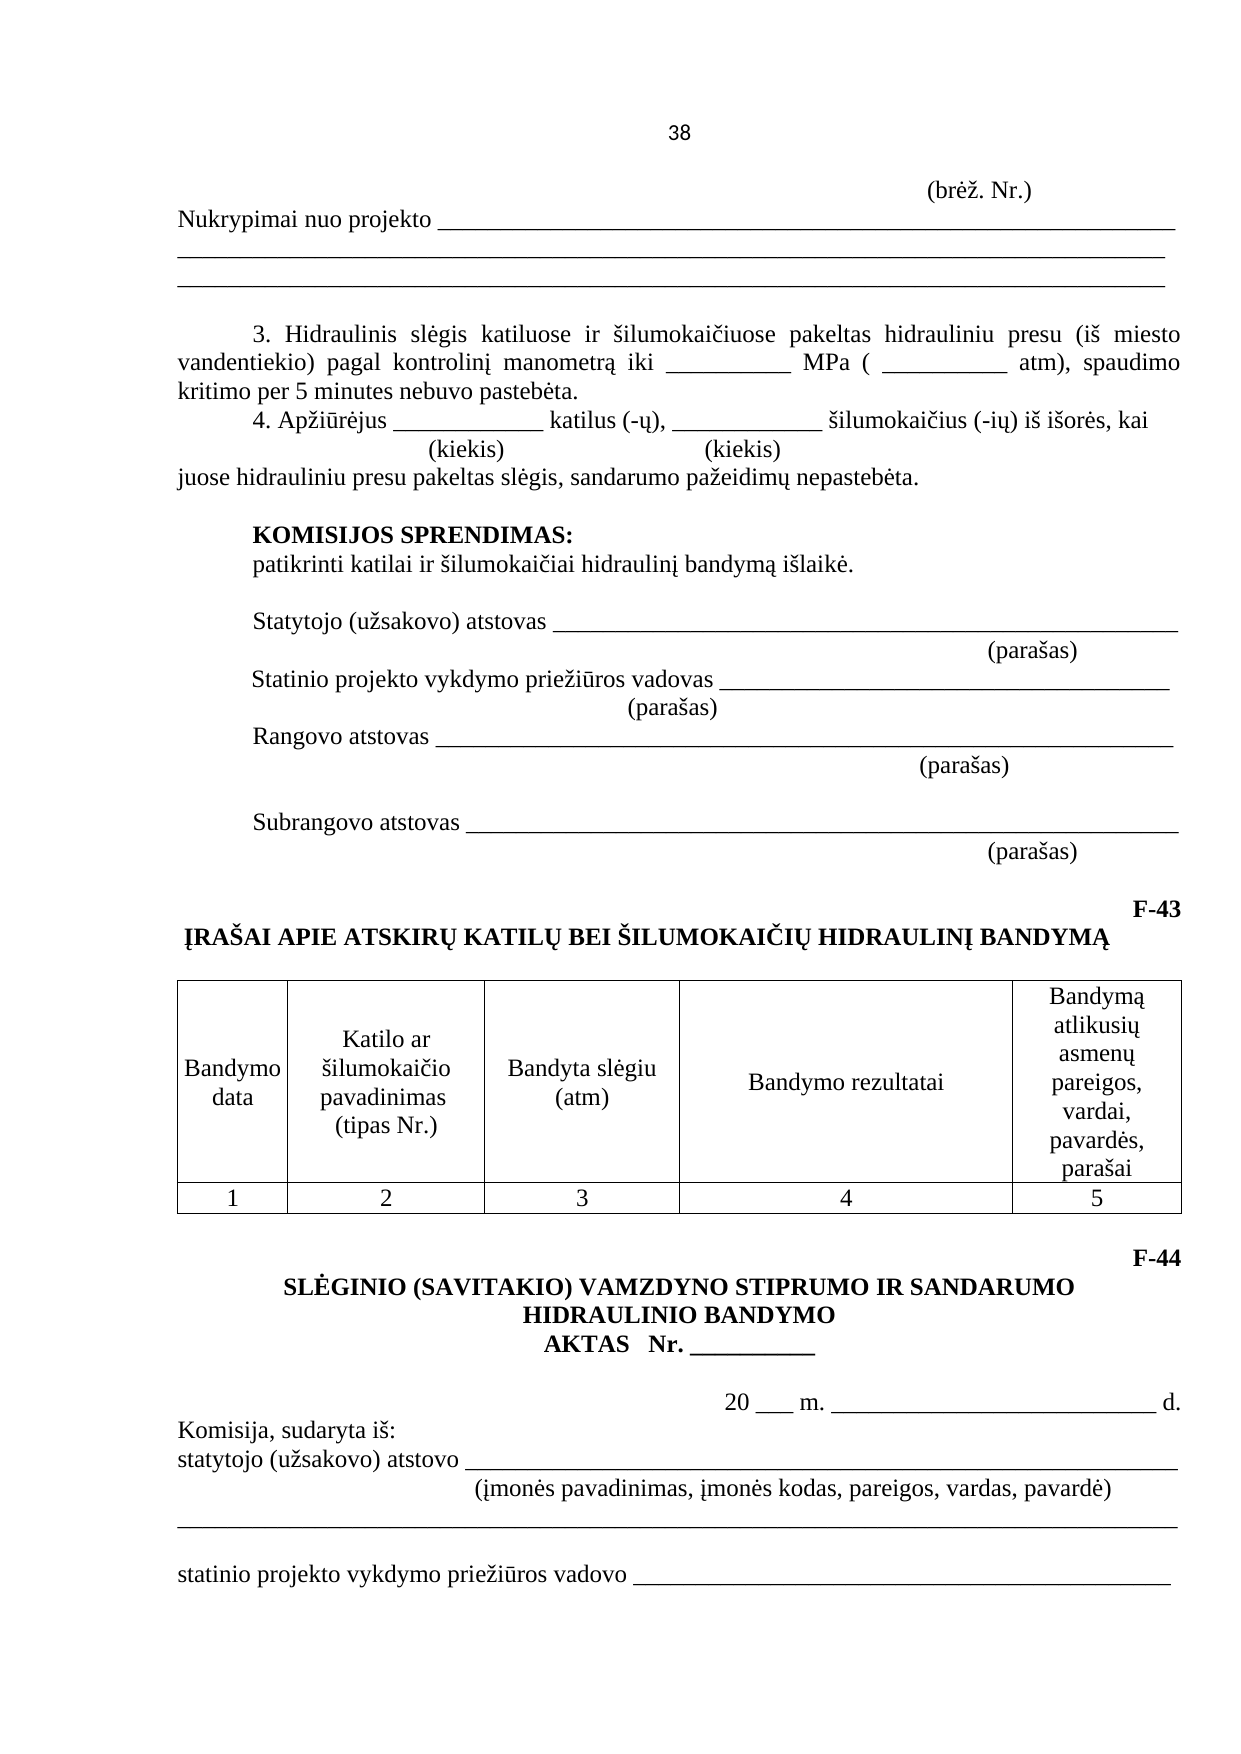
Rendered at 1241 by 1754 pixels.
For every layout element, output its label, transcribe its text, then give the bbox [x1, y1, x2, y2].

text Subrangovo atstovas _________________________________________________________ [252, 807, 1181, 836]
table_cell 1 [178, 1183, 287, 1213]
text Komisija, sudaryta iš: [177, 1416, 1181, 1444]
text _______________________________________________________________________________ [177, 261, 1181, 290]
subtitle F-43 [177, 894, 1181, 922]
subtitle F-44 [177, 1243, 1181, 1272]
text ĮRAŠAI APIE ATSKIRŲ KATILŲ BEI ŠILUMOKAIČIŲ HIDRAULINĮ BANDYMĄ [177, 922, 1181, 951]
table_header Bandymo rezultatai [680, 981, 1012, 1182]
text Nukrypimai nuo projekto ___________________________________________________________ [177, 204, 1181, 232]
text statytojo (užsakovo) atstovo _________________________________________________________ [177, 1444, 1181, 1473]
text _______________________________________________________________________________ [177, 232, 1181, 261]
text KOMISIJOS SPRENDIMAS: [177, 520, 1181, 549]
text 20 ___ m. __________________________ d. [177, 1387, 1181, 1416]
table_cell 4 [680, 1183, 1012, 1213]
text 4. Apžiūrėjus ____________ katilus (-ų), ____________ šilumokaičius (-ių) iš išorės, kai [177, 405, 1181, 434]
text Statytojo (užsakovo) atstovas __________________________________________________ [252, 606, 1181, 635]
text HIDRAULINIO BANDYMO [177, 1301, 1181, 1329]
text (brėž. Nr.) [777, 175, 1181, 204]
text SLĖGINIO (SAVITAKIO) VAMZDYNO STIPRUMO IR SANDARUMO [177, 1272, 1181, 1301]
table_header Katilo ar šilumokaičio pavadinimas (tipas Nr.) [288, 981, 484, 1182]
table_cell 5 [1013, 1183, 1181, 1213]
text Rangovo atstovas ___________________________________________________________ [252, 721, 1181, 750]
text patikrinti katilai ir šilumokaičiai hidraulinį bandymą išlaikė. [177, 549, 1181, 577]
text statinio projekto vykdymo priežiūros vadovo ___________________________________________ [177, 1559, 1181, 1588]
table_header Bandyta slėgiu (atm) [485, 981, 679, 1182]
text (parašas) [694, 750, 1181, 779]
text (parašas) [972, 836, 1181, 865]
table_cell 3 [485, 1183, 679, 1213]
text (kiekis) (kiekis) [327, 434, 1181, 462]
text Statinio projekto vykdymo priežiūros vadovas ____________________________________ [177, 664, 1181, 692]
text juose hidrauliniu presu pakeltas slėgis, sandarumo pažeidimų nepastebėta. [177, 462, 1181, 491]
text (įmonės pavadinimas, įmonės kodas, pareigos, vardas, pavardė) [177, 1473, 1181, 1502]
text ________________________________________________________________________________ [177, 1502, 1181, 1531]
table_cell 2 [288, 1183, 484, 1213]
text AKTAS Nr. __________ [177, 1329, 1181, 1358]
table_header Bandymo data [178, 981, 287, 1182]
text (parašas) [972, 635, 1181, 664]
text (parašas) [177, 692, 1181, 721]
text 3. Hidraulinis slėgis katiluose ir šilumokaičiuose pakeltas hidrauliniu presu (iš miesto vandentiekio) pagal kontrolinį manometrą iki __________ MPa ( __________ atm), spaudimo kritimo per 5 minutes nebuvo pastebėta. [177, 319, 1181, 405]
